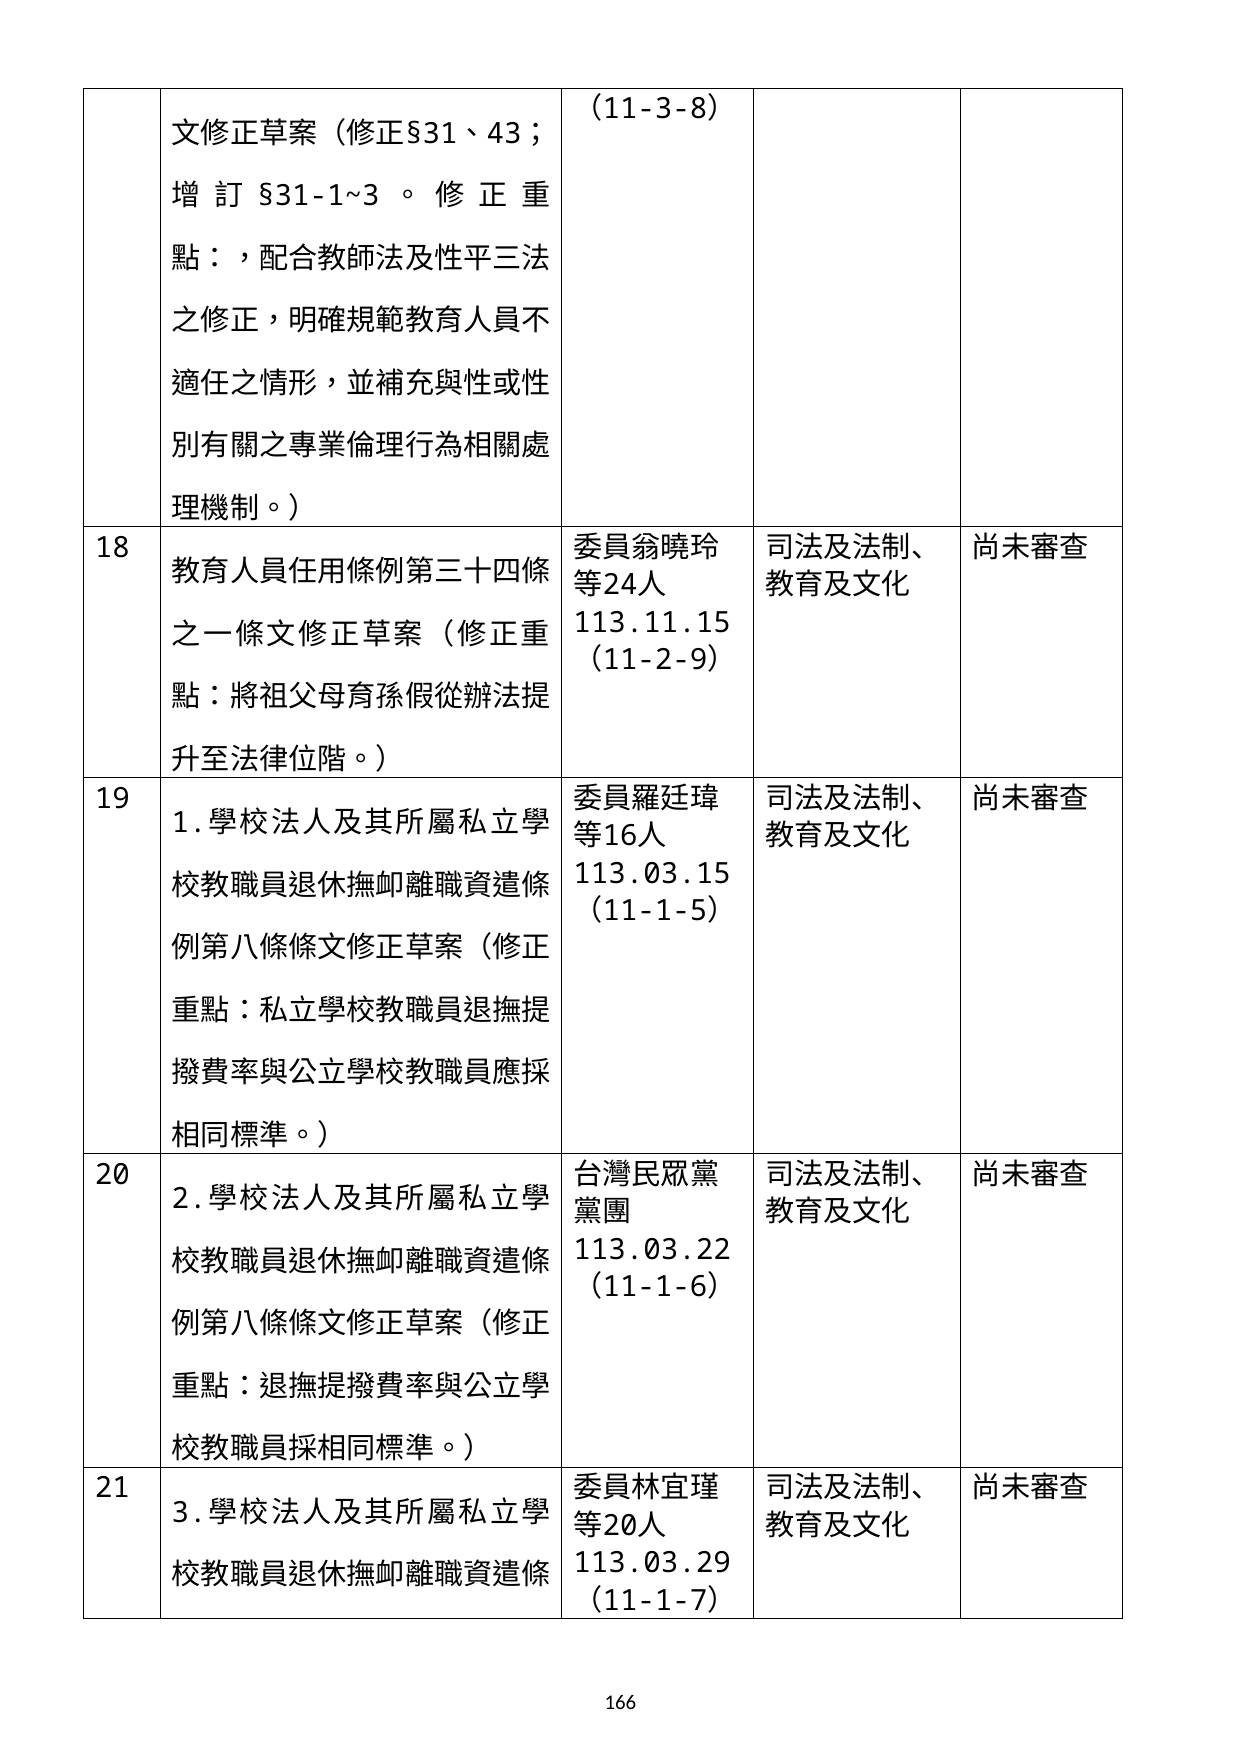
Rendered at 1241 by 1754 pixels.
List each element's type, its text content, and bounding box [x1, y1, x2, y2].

table_cell 3.學校法人及其所屬私立學校教職員退休撫卹離職資遣條 [161, 1468, 561, 1618]
table_cell （11-3-8） [562, 89, 753, 526]
table_cell 司法及法制、教育及文化 [754, 1154, 960, 1467]
table_cell 文修正草案（修正§31、43；增訂§31-1~3。修正重點：，配合教師法及性平三法之修正，明確規範教育人員不適任之情形，並補充與性或性別有關之專業倫理行為相關處理機制。） [161, 89, 561, 526]
table_cell 教育人員任用條例第三十四條之一條文修正草案（修正重點：將祖父母育孫假從辦法提升至法律位階。） [161, 527, 561, 777]
table_cell [961, 89, 1122, 526]
table_cell 尚未審查 [961, 527, 1122, 777]
table_cell 委員翁曉玲 等24人 113.11.15 （11-2-9） [562, 527, 753, 777]
table_cell 委員林宜瑾 等20人 113.03.29 （11-1-7） [562, 1468, 753, 1618]
table_cell 尚未審查 [961, 778, 1122, 1153]
table_cell [84, 89, 160, 526]
table_cell 18 [84, 527, 160, 777]
table_cell 台灣民眾黨黨團 113.03.22 （11-1-6） [562, 1154, 753, 1467]
table_cell 1.學校法人及其所屬私立學校教職員退休撫卹離職資遣條例第八條條文修正草案（修正重點：私立學校教職員退撫提撥費率與公立學校教職員應採相同標準。） [161, 778, 561, 1153]
table_cell 尚未審查 [961, 1468, 1122, 1618]
table_cell 司法及法制、教育及文化 [754, 1468, 960, 1618]
table_cell 21 [84, 1468, 160, 1618]
table_cell 19 [84, 778, 160, 1153]
table_cell 司法及法制、教育及文化 [754, 778, 960, 1153]
table_cell 委員羅廷瑋 等16人 113.03.15 （11-1-5） [562, 778, 753, 1153]
table_cell 2.學校法人及其所屬私立學校教職員退休撫卹離職資遣條例第八條條文修正草案（修正重點：退撫提撥費率與公立學校教職員採相同標準。） [161, 1154, 561, 1467]
table_cell 司法及法制、教育及文化 [754, 527, 960, 777]
table_cell [754, 89, 960, 526]
table_cell 20 [84, 1154, 160, 1467]
table_cell 尚未審查 [961, 1154, 1122, 1467]
